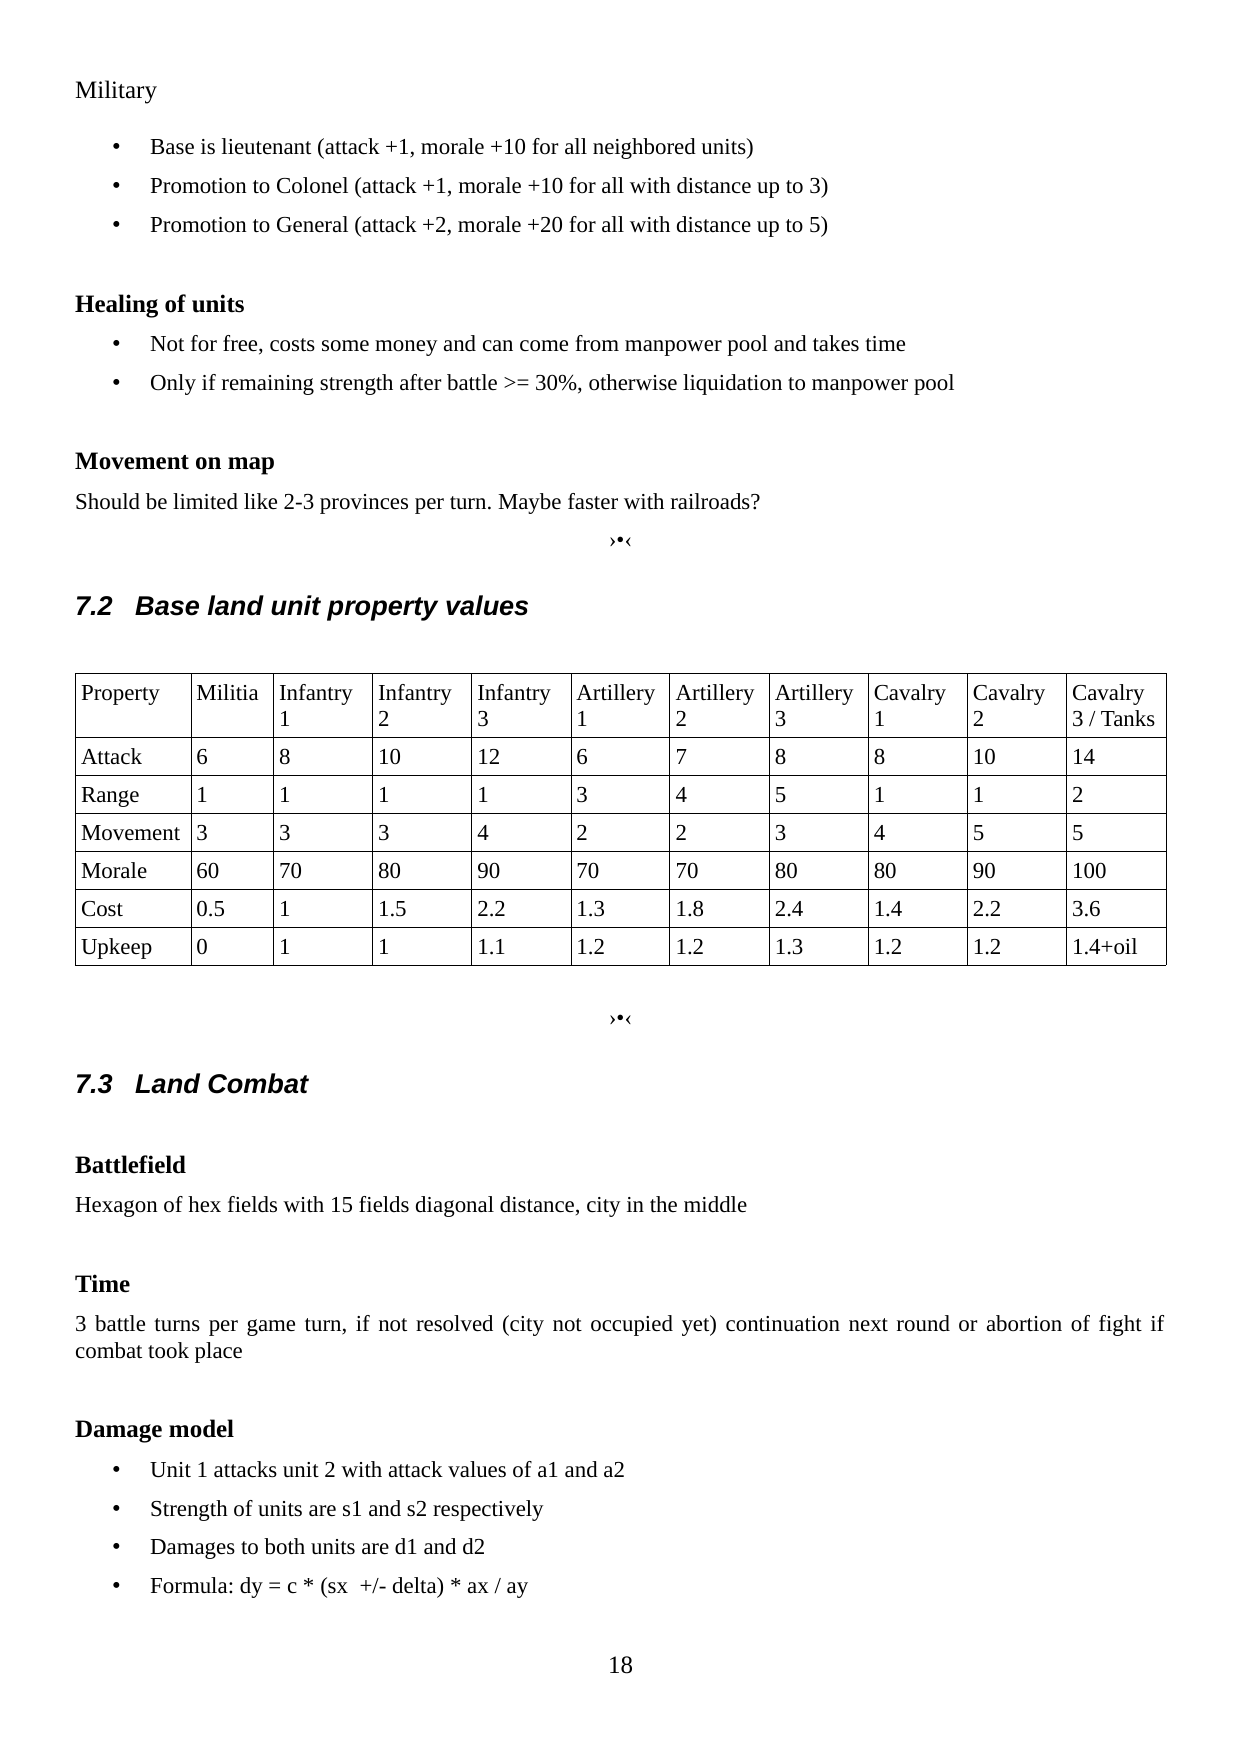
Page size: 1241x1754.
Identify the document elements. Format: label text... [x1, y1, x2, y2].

text Time [75, 1269, 1166, 1298]
table_cell 1.2 [572, 928, 669, 965]
table_header Infantry 1 [274, 674, 372, 737]
list Promotion to General (attack +2, morale +20 for all with distance up to 5) [112, 211, 1166, 237]
table_cell 4 [670, 776, 769, 813]
table_cell 1 [192, 776, 273, 813]
table_cell 1.2 [869, 928, 967, 965]
table_header Cavalry 2 [968, 674, 1066, 737]
table_cell 2.2 [968, 890, 1066, 927]
table_cell 1 [274, 928, 372, 965]
table_cell 1.1 [472, 928, 571, 965]
table_cell Range [76, 776, 191, 813]
table_header Militia [192, 674, 273, 737]
table_header Artillery2 [670, 674, 769, 737]
text Hexagon of hex fields with 15 fields diagonal distance, city in the middle [75, 1191, 1166, 1218]
table_cell 1 [869, 776, 967, 813]
table_cell 1.3 [770, 928, 868, 965]
table_cell 7 [670, 738, 769, 775]
text Healing of units [75, 289, 1166, 317]
table_header Artillery 3 [770, 674, 868, 737]
table_cell 1 [968, 776, 1066, 813]
text Damage model [75, 1414, 1166, 1443]
list Promotion to Colonel (attack +1, morale +10 for all with distance up to 3) [112, 172, 1166, 198]
table_cell 4 [869, 814, 967, 851]
list Unit 1 attacks unit 2 with attack values of a1 and a2 [112, 1456, 1166, 1482]
table_header Infantry 3 [472, 674, 571, 737]
table_cell 1 [373, 776, 471, 813]
text Movement on map [75, 446, 1166, 475]
table_cell 1.4 [869, 890, 967, 927]
table_cell 1.4+oil [1067, 928, 1166, 965]
table_cell 60 [192, 852, 273, 889]
table_cell 2.4 [770, 890, 868, 927]
text 3 battle turns per game turn, if not resolved (city not occupied yet) continuation next round or abortion of fight if combat took place [75, 1310, 1166, 1363]
table_cell Movement [76, 814, 191, 851]
table_cell 2.2 [472, 890, 571, 927]
subtitle Base land unit property values [75, 590, 1166, 622]
text ›•‹ [75, 1004, 1166, 1030]
list Base is lieutenant (attack +1, morale +10 for all neighbored units) [112, 133, 1166, 159]
table_header Infantry 2 [373, 674, 471, 737]
table_cell 5 [968, 814, 1066, 851]
table_cell Morale [76, 852, 191, 889]
table_cell 8 [869, 738, 967, 775]
table_cell 80 [373, 852, 471, 889]
table_cell 8 [770, 738, 868, 775]
table_cell 2 [572, 814, 669, 851]
table_cell 8 [274, 738, 372, 775]
table_cell 5 [770, 776, 868, 813]
table_cell Attack [76, 738, 191, 775]
table_cell 1 [373, 928, 471, 965]
table_cell 3 [192, 814, 273, 851]
table_cell 1 [274, 776, 372, 813]
table_cell 70 [670, 852, 769, 889]
table_cell 1 [472, 776, 571, 813]
table_cell 70 [572, 852, 669, 889]
table_cell 3.6 [1067, 890, 1166, 927]
table_cell 2 [670, 814, 769, 851]
list Only if remaining strength after battle >= 30%, otherwise liquidation to manpower pool [112, 369, 1166, 395]
table_cell 70 [274, 852, 372, 889]
table_cell 5 [1067, 814, 1166, 851]
table_cell 1.3 [572, 890, 669, 927]
table_cell 100 [1067, 852, 1166, 889]
table_cell 3 [274, 814, 372, 851]
table_cell 0.5 [192, 890, 273, 927]
table_header Cavalry 3 / Tanks [1067, 674, 1166, 737]
table_cell 1 [274, 890, 372, 927]
table_header Artillery1 [572, 674, 669, 737]
table_cell 1.2 [968, 928, 1066, 965]
table_cell 10 [968, 738, 1066, 775]
table_cell 80 [869, 852, 967, 889]
subtitle Land Combat [75, 1068, 1166, 1099]
table_cell 6 [572, 738, 669, 775]
table_cell 0 [192, 928, 273, 965]
table_cell 6 [192, 738, 273, 775]
table_cell 3 [770, 814, 868, 851]
table_cell 2 [1067, 776, 1166, 813]
table_cell 3 [373, 814, 471, 851]
table_cell 10 [373, 738, 471, 775]
text ›•‹ [75, 527, 1166, 553]
table_cell 14 [1067, 738, 1166, 775]
table_cell 3 [572, 776, 669, 813]
table_cell Upkeep [76, 928, 191, 965]
table_header Property [76, 674, 191, 737]
text Battlefield [75, 1150, 1166, 1179]
table_cell 90 [968, 852, 1066, 889]
table_header Cavalry 1 [869, 674, 967, 737]
table_cell 1.5 [373, 890, 471, 927]
list Formula: dy = c * (sx +/- delta) * ax / ay [112, 1572, 1166, 1599]
table_cell 90 [472, 852, 571, 889]
table_cell 12 [472, 738, 571, 775]
table_cell Cost [76, 890, 191, 927]
table_cell 1.8 [670, 890, 769, 927]
list Strength of units are s1 and s2 respectively [112, 1494, 1166, 1521]
table_cell 1.2 [670, 928, 769, 965]
table_cell 4 [472, 814, 571, 851]
list Damages to both units are d1 and d2 [112, 1533, 1166, 1560]
table_cell 80 [770, 852, 868, 889]
list Not for free, costs some money and can come from manpower pool and takes time [112, 330, 1166, 356]
text Should be limited like 2-3 provinces per turn. Maybe faster with railroads? [75, 488, 1166, 514]
